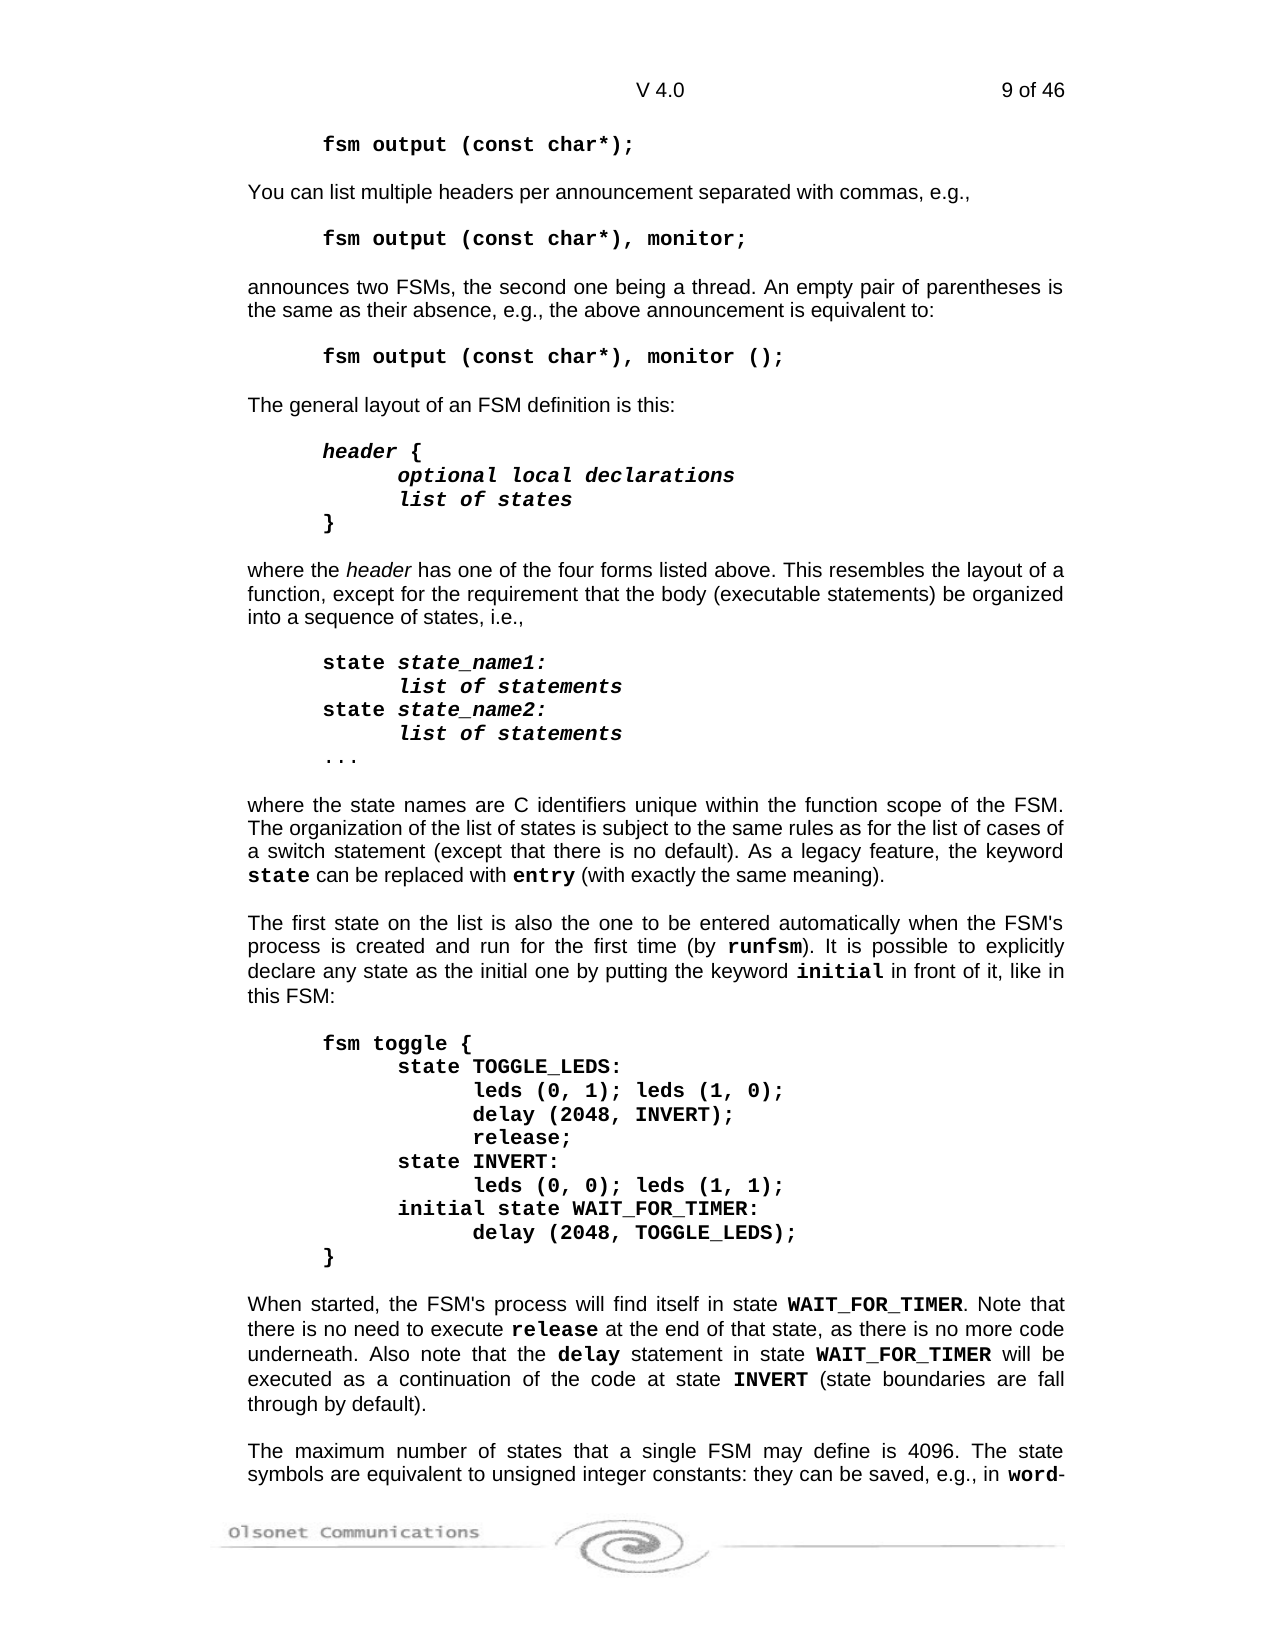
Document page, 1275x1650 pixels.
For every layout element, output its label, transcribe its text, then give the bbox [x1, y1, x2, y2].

text fsm output (const char*), monitor; [247, 227, 1065, 252]
text list of statements [247, 723, 1065, 747]
text list of statements [247, 676, 1065, 699]
text The first state on the list is also the one to be entered automatically when the FSM's process is created and run for the first time (by runfsm). It is possible to explicitly declare any state as the initial one by putting the keyword initial in front of it, like in this FSM: [247, 911, 1065, 1008]
text } [247, 512, 1065, 536]
text initial state WAIT_FOR_TIMER: [247, 1198, 1065, 1222]
text You can list multiple headers per announcement separated with commas, e.g., [247, 181, 1065, 204]
text release; [247, 1127, 1065, 1151]
text The general layout of an FSM definition is this: [247, 393, 1065, 417]
text optional local declarations [247, 465, 1065, 488]
text The maximum number of states that a single FSM may define is 4096. The state symbols are equivalent to unsigned integer constants: they can be saved, e.g., in word- [247, 1439, 1065, 1488]
text state TOGGLE_LEDS: [247, 1056, 1065, 1080]
text header { [247, 440, 1065, 465]
text state state_name2: [247, 699, 1065, 723]
text leds (0, 1); leds (1, 0); [247, 1080, 1065, 1104]
text ... [247, 747, 1065, 770]
text state INVERT: [247, 1151, 1065, 1175]
text leds (0, 0); leds (1, 1); [247, 1175, 1065, 1198]
text fsm toggle { [247, 1031, 1065, 1056]
text where the state names are C identifiers unique within the function scope of the FSM. The organization of the list of states is subject to the same rules as for the list of cases of a switch statement (except that there is no default). As a legacy feature, the keyword state can be replaced with entry (with exactly the same meaning). [247, 793, 1065, 888]
text delay (2048, TOGGLE_LEDS); [247, 1222, 1065, 1246]
text list of states [247, 488, 1065, 512]
text When started, the FSM's process will find itself in state WAIT_FOR_TIMER. Note that there is no need to execute release at the end of that state, as there is no more code underneath. Also note that the delay statement in state WAIT_FOR_TIMER will be executed as a continuation of the code at state INVERT (state boundaries are fall through by default). [247, 1292, 1065, 1416]
text fsm output (const char*); [247, 132, 1065, 157]
text delay (2048, INVERT); [247, 1104, 1065, 1127]
text announces two FSMs, the second one being a thread. An empty pair of parentheses is the same as their absence, e.g., the above announcement is equivalent to: [247, 275, 1065, 322]
picture [210, 1504, 1065, 1596]
text fsm output (const char*), monitor (); [247, 345, 1065, 370]
text } [247, 1246, 1065, 1269]
text where the header has one of the four forms listed above. This resembles the layout of a function, except for the requirement that the body (executable statements) be organized into a sequence of states, i.e., [247, 559, 1065, 629]
text state state_name1: [247, 652, 1065, 676]
